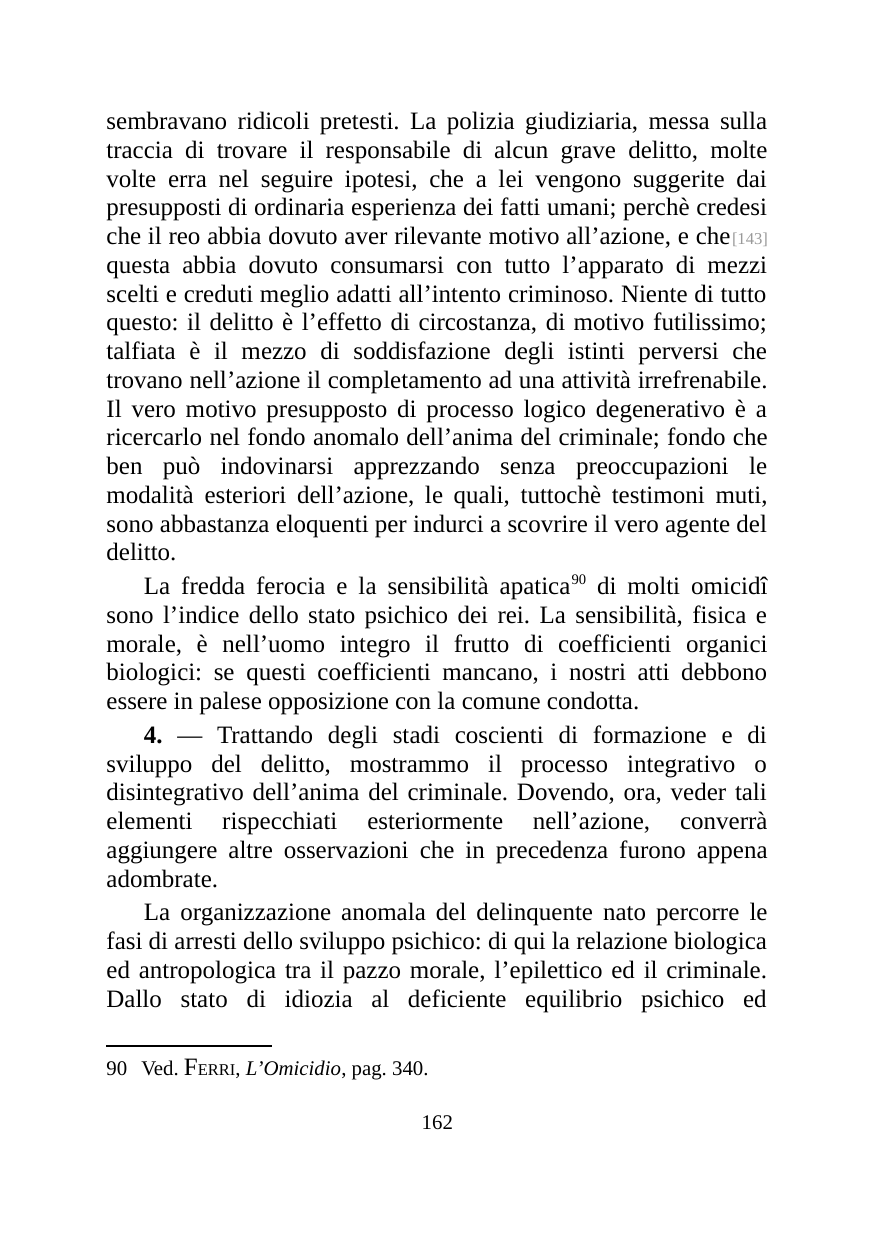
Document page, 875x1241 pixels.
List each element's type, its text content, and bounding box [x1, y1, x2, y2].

text La organizzazione anomala del delinquente nato percorre le fasi di arresti dello sviluppo psichico: di qui la relazione biologica ed antropologica tra il pazzo morale, l’epilettico ed il criminale. Dallo stato di idiozia al deficiente equilibrio psichico ed [106, 897, 768, 1012]
text La fredda ferocia e la sensibilità apatica di molti omicidî sono l’indice dello stato psichico dei rei. La sensibilità, fisica e morale, è nell’uomo integro il frutto di coefficienti organici biologici: se questi coefficienti mancano, i nostri atti debbono essere in palese opposizione con la comune condotta. [106, 571, 768, 715]
text Ved. Ferri, L’Omicidio, pag. 340. [106, 1052, 768, 1080]
text 4. ― Trattando degli stadi coscienti di formazione e di sviluppo del delitto, mostrammo il processo integrativo o disintegrativo dell’anima del criminale. Dovendo, ora, veder tali elementi rispecchiati esteriormente nell’azione, converrà aggiungere altre osservazioni che in precedenza furono appena adombrate. [106, 720, 768, 892]
text sembravano ridicoli pretesti. La polizia giudiziaria, messa sulla traccia di trovare il responsabile di alcun grave delitto, molte volte erra nel seguire ipotesi, che a lei vengono suggerite dai presupposti di ordinaria esperienza dei fatti umani; perchè credesi che il reo abbia dovuto aver rilevante motivo all’azione, e che[143] questa abbia dovuto consumarsi con tutto l’apparato di mezzi scelti e creduti meglio adatti all’intento criminoso. Niente di tutto questo: il delitto è l’effetto di circostanza, di motivo futilissimo; talfiata è il mezzo di soddisfazione degli istinti perversi che trovano nell’azione il completamento ad una attività irrefrenabile. Il vero motivo presupposto di processo logico degenerativo è a ricercarlo nel fondo anomalo dell’anima del criminale; fondo che ben può indovinarsi apprezzando senza preoccupazioni le modalità esteriori dell’azione, le quali, tuttochè testimoni muti, sono abbastanza eloquenti per indurci a scovrire il vero agente del delitto. [106, 106, 768, 566]
